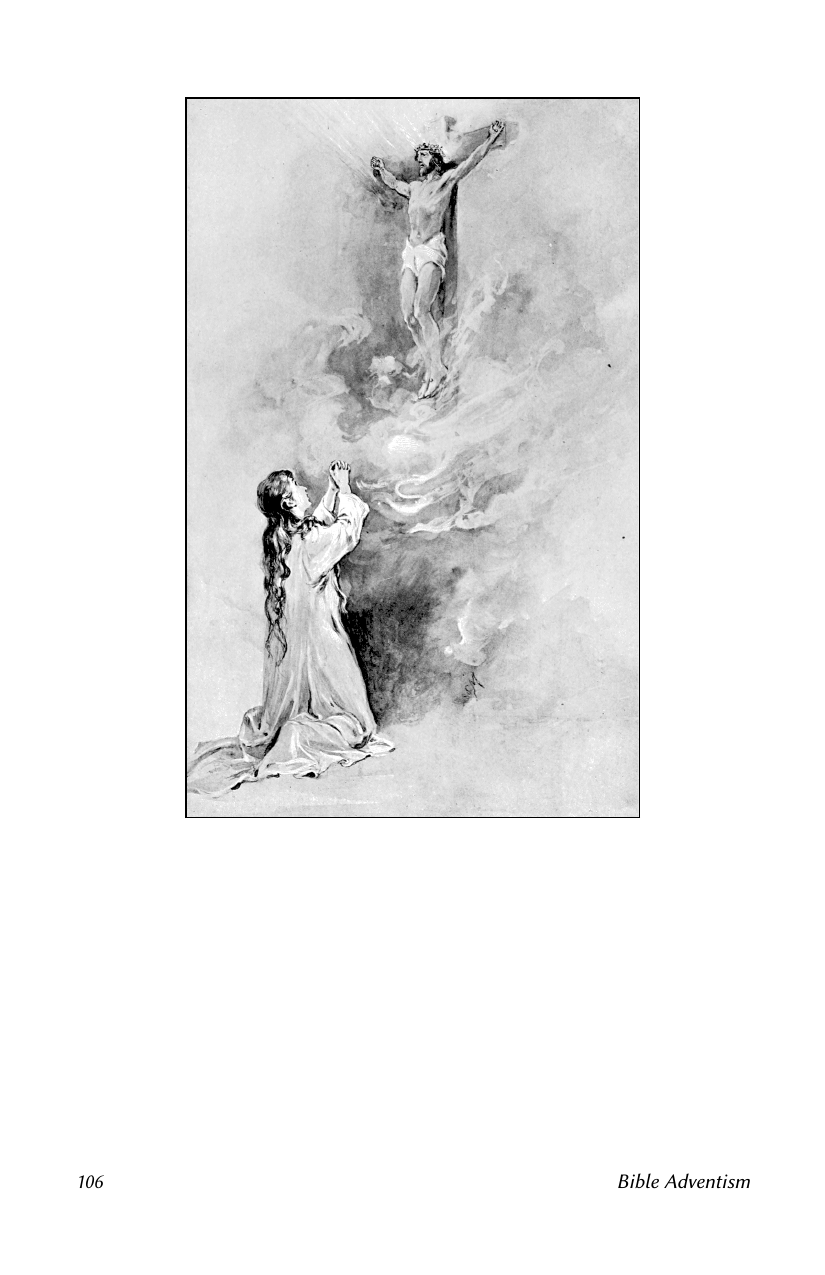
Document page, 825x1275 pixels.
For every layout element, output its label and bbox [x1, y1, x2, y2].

picture [187, 99, 639, 817]
